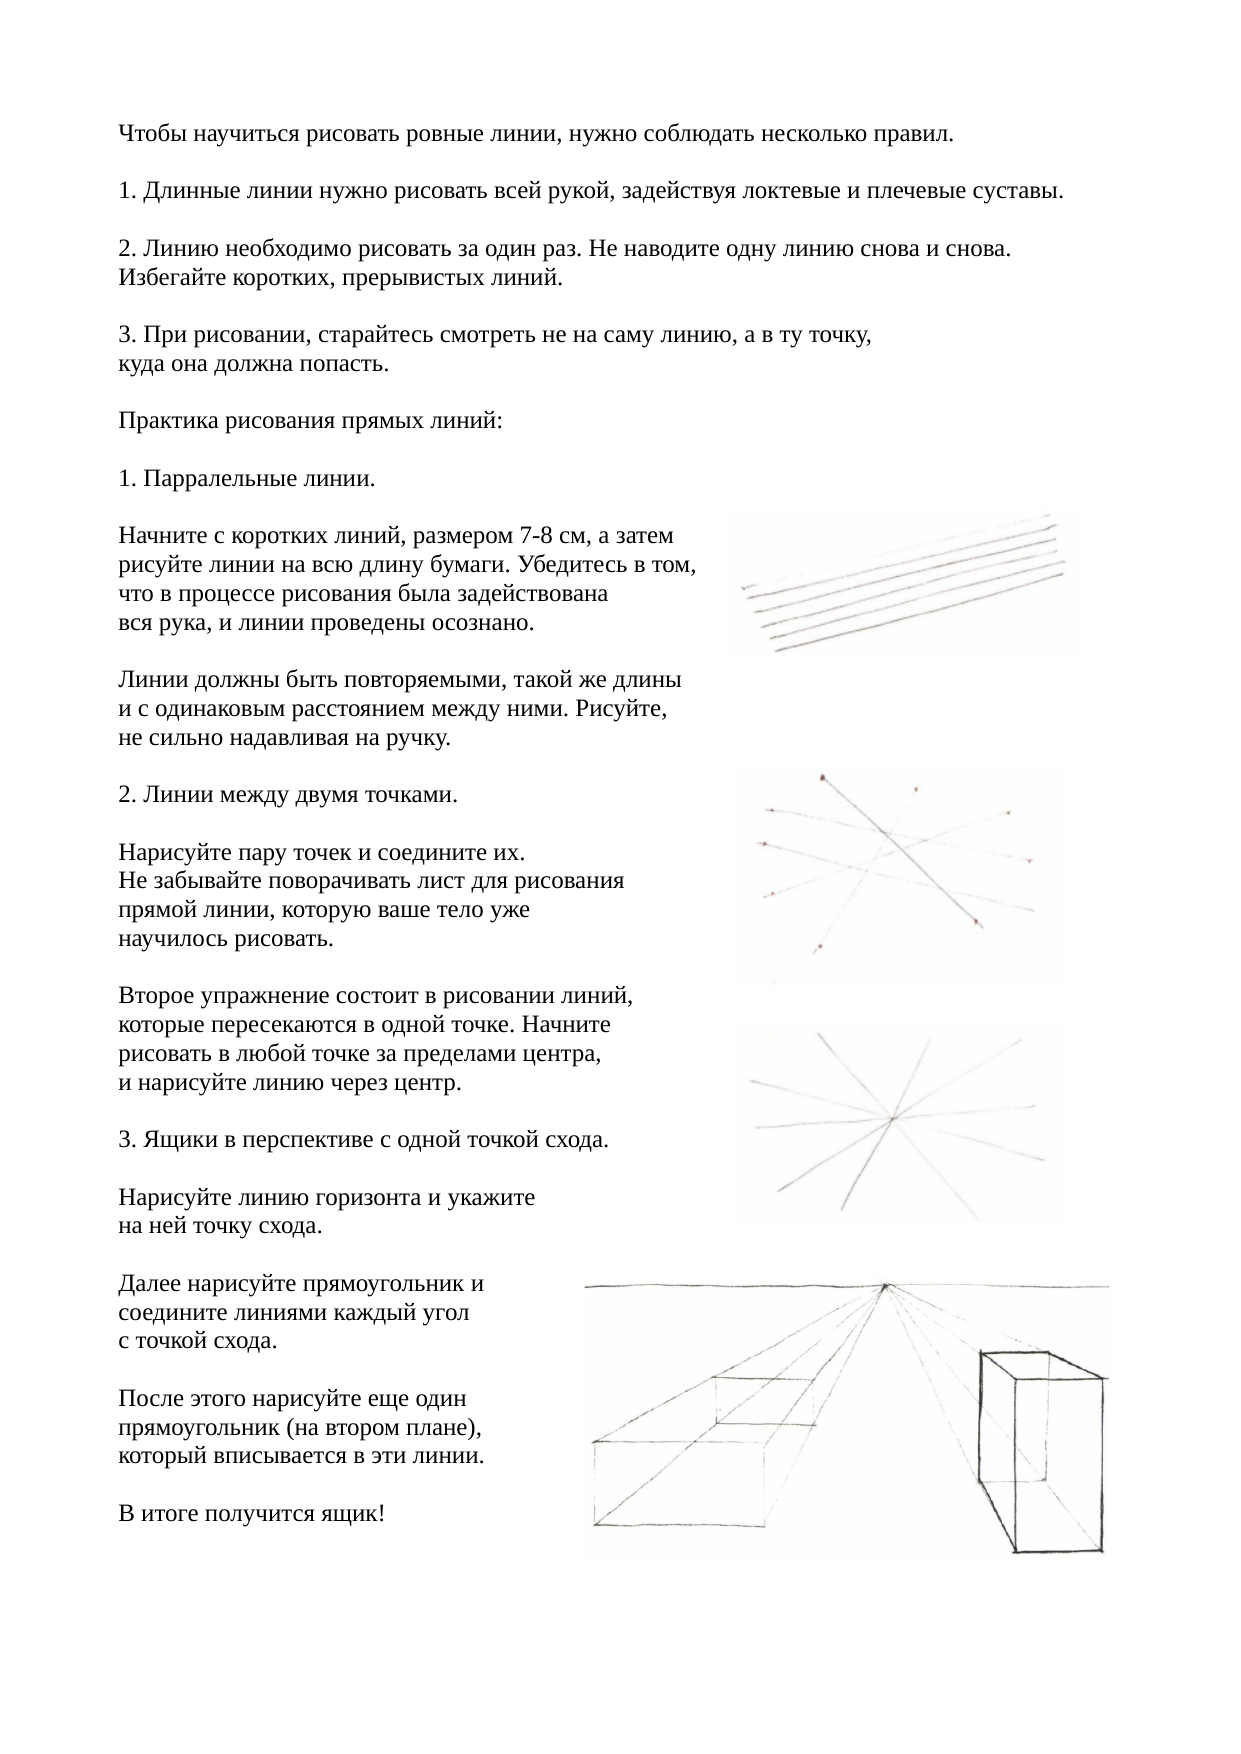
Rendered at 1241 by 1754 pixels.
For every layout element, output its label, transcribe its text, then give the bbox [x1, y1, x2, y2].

text [1063, 894, 1122, 923]
text [1063, 779, 1122, 808]
text с точкой схода. [118, 1326, 584, 1354]
text 2. Линии между двумя точками. [118, 779, 732, 808]
text Практика рисования прямых линий: [118, 406, 1122, 434]
text научилось рисовать. [118, 923, 732, 952]
text Нарисуйте пару точек и соедините их. [118, 837, 732, 866]
picture [724, 508, 1104, 659]
text Избегайте коротких, прерывистых линий. [118, 262, 1122, 291]
text После этого нарисуйте еще один прямоугольник (на втором плане), [118, 1383, 584, 1441]
text Чтобы научиться рисовать ровные линии, нужно соблюдать несколько правил. [118, 118, 1122, 147]
text рисовать в любой точке за пределами центра, [118, 1038, 732, 1067]
text 1. Парралельные линии. [118, 463, 1122, 492]
text Линии должны быть повторяемыми, такой же длины [118, 664, 1122, 693]
text Далее нарисуйте прямоугольник и соедините линиями каждый угол [118, 1268, 1122, 1326]
text Второе упражнение состоит в рисовании линий, [118, 981, 732, 1009]
text 3. Ящики в перспективе с одной точкой схода. [118, 1124, 732, 1153]
picture [584, 1277, 1109, 1562]
text 2. Линию необходимо рисовать за один раз. Не наводите одну линию снова и снова. [118, 233, 1122, 262]
text [1063, 1067, 1122, 1096]
text В итоге получится ящик! [118, 1498, 584, 1527]
text [1063, 837, 1122, 866]
text куда она должна попасть. [118, 348, 1122, 377]
text [1063, 981, 1122, 1009]
text [1063, 1124, 1122, 1153]
text [1063, 923, 1122, 952]
text [1063, 1009, 1122, 1038]
text на ней точку схода. [118, 1211, 1122, 1239]
picture [732, 739, 1063, 1222]
text и с одинаковым расстоянием между ними. Рисуйте, [118, 693, 1122, 722]
text которые пересекаются в одной точке. Начните [118, 1009, 732, 1038]
text 1. Длинные линии нужно рисовать всей рукой, задействуя локтевые и плечевые суставы. [118, 176, 1122, 204]
text прямой линии, которую ваше тело уже [118, 894, 732, 923]
text Начните с коротких линий, размером 7-8 см, а затем рисуйте линии на всю длину бумаги. Убедитесь в том, что в процессе рисования была задействована [118, 521, 724, 607]
text Не забывайте поворачивать лист для рисования [118, 866, 732, 894]
text 3. При рисовании, старайтесь смотреть не на саму линию, а в ту точку, [118, 319, 1122, 348]
text [1063, 866, 1122, 894]
text [1063, 1182, 1122, 1211]
text Нарисуйте линию горизонта и укажите [118, 1182, 732, 1211]
text вся рука, и линии проведены осознано. [118, 607, 724, 636]
text не сильно надавливая на ручку. [118, 722, 1122, 751]
text и нарисуйте линию через центр. [118, 1067, 732, 1096]
text который вписывается в эти линии. [118, 1441, 584, 1469]
text [1063, 1038, 1122, 1067]
text [1109, 1326, 1122, 1354]
